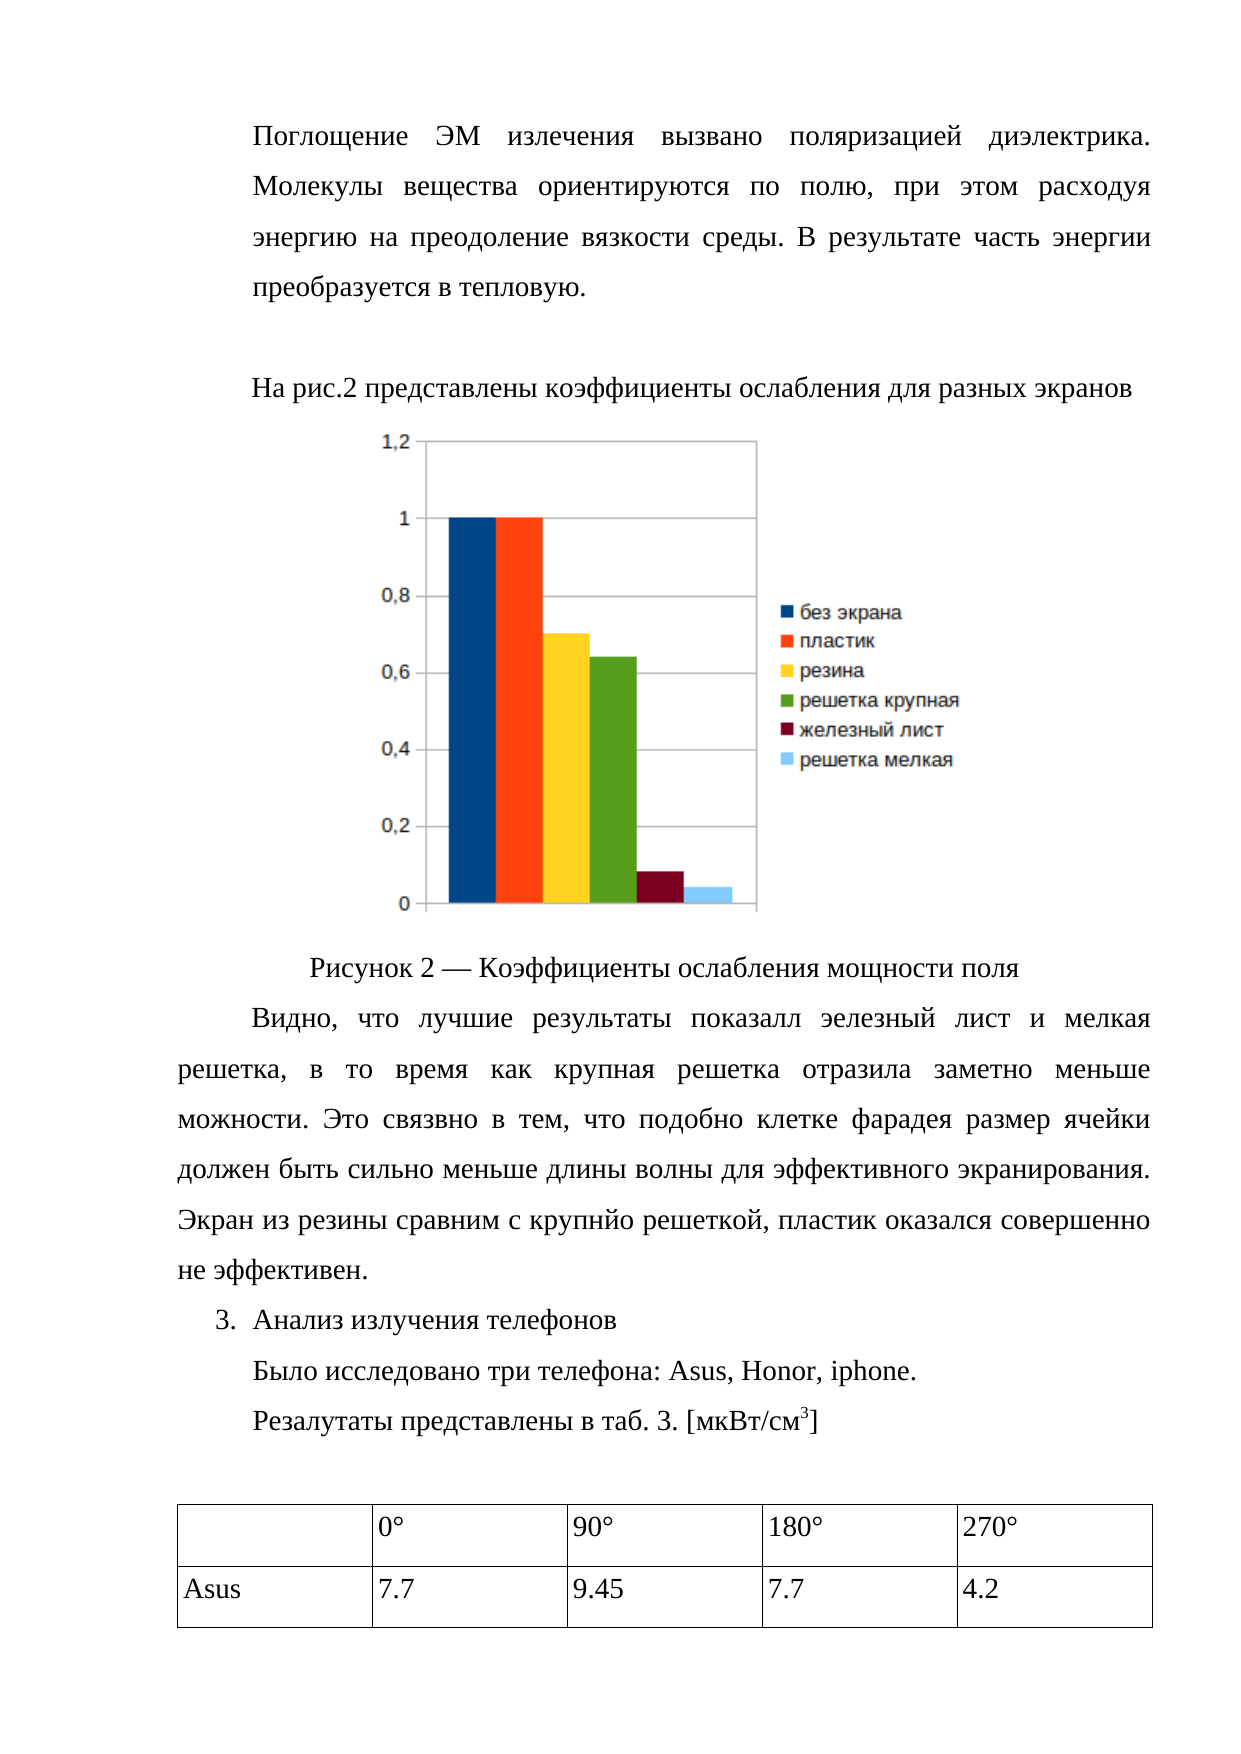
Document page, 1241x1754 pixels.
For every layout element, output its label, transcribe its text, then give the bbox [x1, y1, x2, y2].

table_cell 7.7 [763, 1567, 957, 1627]
picture [363, 420, 965, 917]
table_cell Asus [178, 1567, 372, 1627]
list Рисунок 2 — Коэффициенты ослабления мощности поля [177, 917, 1152, 984]
table_cell 7.7 [373, 1567, 567, 1627]
text Видно, что лучшие результаты показалл эелезный лист и мелкая решетка, в то время как крупная решетка отразила заметно меньше можности. Это связвно в тем, что подобно клетке фарадея размер ячейки должен быть сильно меньше длины волны для эффективного экранирования. Экран из резины сравним с крупнйо решеткой, пластик оказался совершенно не эффективен. [177, 1001, 1152, 1286]
table_cell 9.45 [568, 1567, 762, 1627]
table_header [178, 1505, 372, 1566]
list Было исследовано три телефона: Asus, Honor, iphone. [215, 1353, 1152, 1386]
list Поглощение ЭМ излечения вызвано поляризацией диэлектрика. Молекулы вещества ориентируются по полю, при этом расходуя энергию на преодоление вязкости среды. В результате часть энергии преобразуется в тепловую. [215, 118, 1152, 303]
table_cell 4.2 [958, 1567, 1152, 1627]
list Резалутаты представлены в таб. 3. [мкВт/см3] [215, 1403, 1152, 1437]
table_header 90° [568, 1505, 762, 1566]
text На рис.2 представлены коэффициенты ослабления для разных экранов [177, 370, 1152, 403]
table_header 270° [958, 1505, 1152, 1566]
table_header 180° [763, 1505, 957, 1566]
list Анализ излучения телефонов [215, 1302, 1152, 1336]
table_header 0° [373, 1505, 567, 1566]
